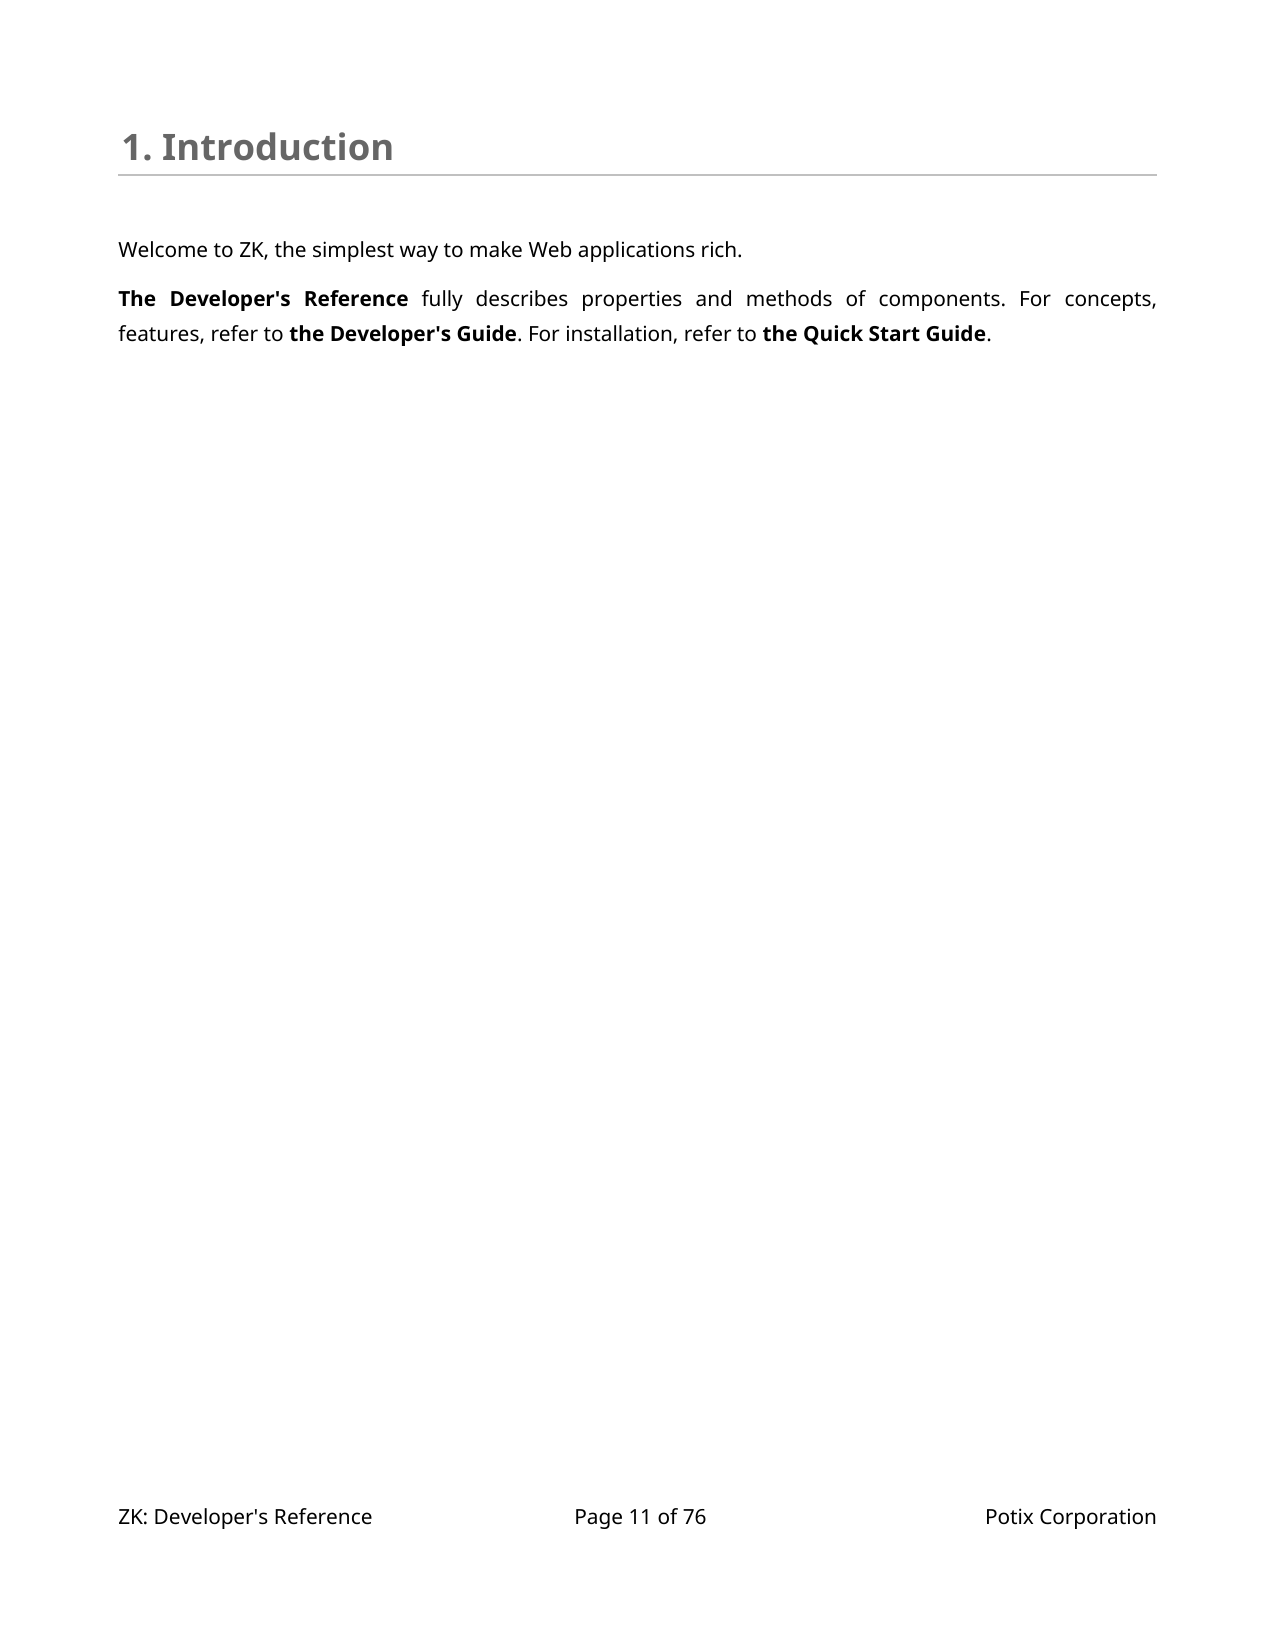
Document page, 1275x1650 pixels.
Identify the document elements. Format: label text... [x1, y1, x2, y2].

text The Developer's Reference fully describes properties and methods of components. For concepts, features, refer to the Developer's Guide. For installation, refer to the Quick Start Guide. [118, 284, 1157, 347]
text Welcome to ZK, the simplest way to make Web applications rich. [118, 235, 1157, 263]
subtitle 1. Introduction [118, 118, 1157, 174]
